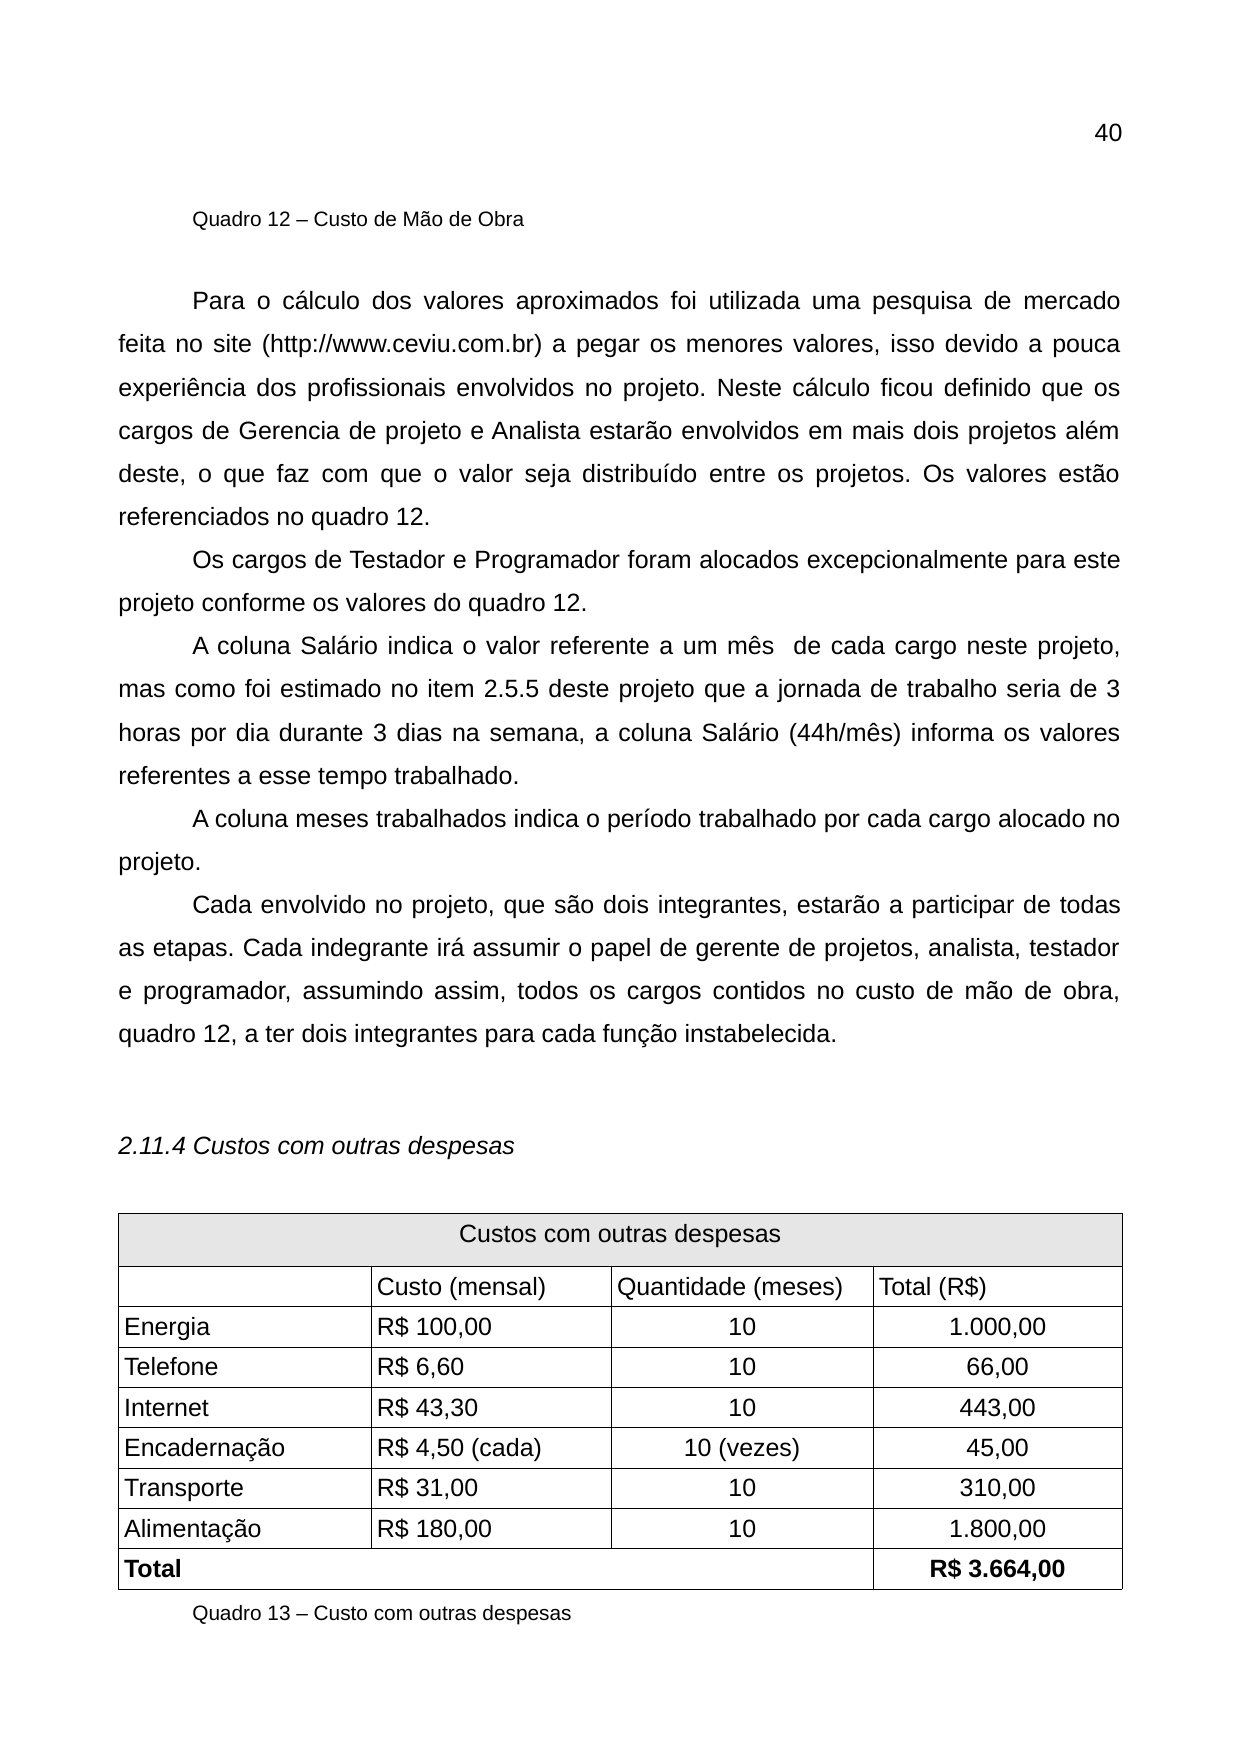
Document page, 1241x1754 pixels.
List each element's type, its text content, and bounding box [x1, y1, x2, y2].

table_cell R$ 43,30 [372, 1388, 611, 1427]
table_cell R$ 31,00 [372, 1469, 611, 1508]
table_cell Total [119, 1549, 873, 1588]
table_cell 66,00 [874, 1348, 1122, 1387]
text Cada envolvido no projeto, que são dois integrantes, estarão a participar de todas as etapas. Cada indegrante irá assumir o papel de gerente de projetos, analista, testador e programador, assumindo assim, todos os cargos contidos no custo de mão de obra, quadro 12, a ter dois integrantes para cada função instabelecida. [118, 890, 1122, 1048]
table_cell Custo (mensal) [372, 1267, 611, 1306]
table_cell Transporte [119, 1469, 371, 1508]
table_cell R$ 6,60 [372, 1348, 611, 1387]
text Quadro 13 – Custo com outras despesas [118, 1601, 1122, 1625]
table_cell Alimentação [119, 1509, 371, 1548]
text A coluna Salário indica o valor referente a um mês de cada cargo neste projeto, mas como foi estimado no item 2.5.5 deste projeto que a jornada de trabalho seria de 3 horas por dia durante 3 dias na semana, a coluna Salário (44h/mês) informa os valores referentes a esse tempo trabalhado. [118, 631, 1122, 789]
table_cell 1.800,00 [874, 1509, 1122, 1548]
table_cell Total (R$) [874, 1267, 1122, 1306]
table_cell 10 [612, 1509, 873, 1548]
text Os cargos de Testador e Programador foram alocados excepcionalmente para este projeto conforme os valores do quadro 12. [118, 545, 1122, 617]
text Para o cálculo dos valores aproximados foi utilizada uma pesquisa de mercado feita no site (http://www.ceviu.com.br) a pegar os menores valores, isso devido a pouca experiência dos profissionais envolvidos no projeto. Neste cálculo ficou definido que os cargos de Gerencia de projeto e Analista estarão envolvidos em mais dois projetos além deste, o que faz com que o valor seja distribuído entre os projetos. Os valores estão referenciados no quadro 12. [118, 286, 1122, 531]
table_cell 10 [612, 1469, 873, 1508]
subtitle 2.11.4 Custos com outras despesas [118, 1131, 1122, 1159]
table_cell 443,00 [874, 1388, 1122, 1427]
table_cell 1.000,00 [874, 1307, 1122, 1347]
text Quadro 12 – Custo de Mão de Obra [118, 207, 1122, 231]
table_cell Internet [119, 1388, 371, 1427]
table_cell 45,00 [874, 1428, 1122, 1467]
table_cell Energia [119, 1307, 371, 1347]
table_cell Telefone [119, 1348, 371, 1387]
text A coluna meses trabalhados indica o período trabalhado por cada cargo alocado no projeto. [118, 804, 1122, 876]
table_cell 310,00 [874, 1469, 1122, 1508]
table_cell Quantidade (meses) [612, 1267, 873, 1306]
table_cell Encadernação [119, 1428, 371, 1467]
table_cell R$ 3.664,00 [874, 1549, 1122, 1588]
table_cell 10 (vezes) [612, 1428, 873, 1467]
table_cell 10 [612, 1348, 873, 1387]
table_cell R$ 100,00 [372, 1307, 611, 1347]
table_cell 10 [612, 1388, 873, 1427]
table_header Custos com outras despesas [119, 1214, 1122, 1266]
table_cell R$ 4,50 (cada) [372, 1428, 611, 1467]
table_cell 10 [612, 1307, 873, 1347]
table_cell R$ 180,00 [372, 1509, 611, 1548]
table_cell [119, 1267, 371, 1306]
